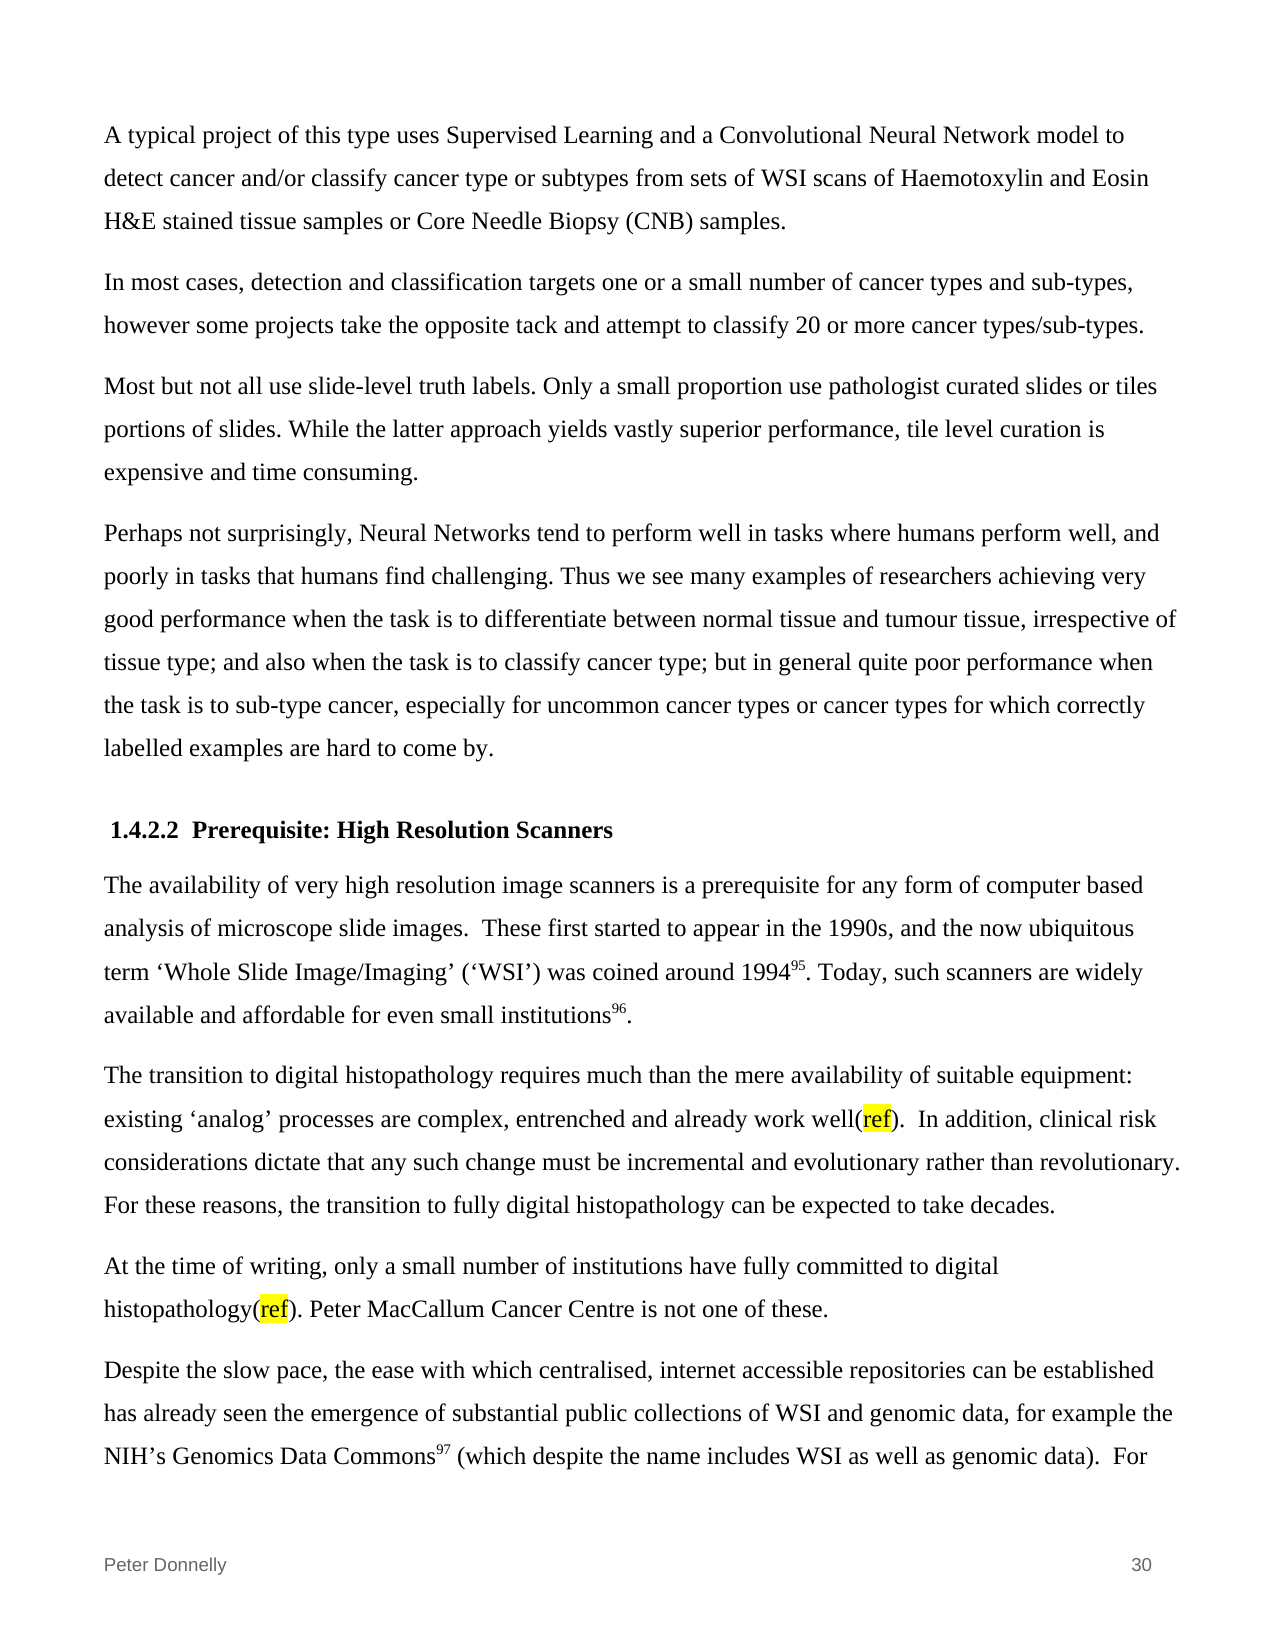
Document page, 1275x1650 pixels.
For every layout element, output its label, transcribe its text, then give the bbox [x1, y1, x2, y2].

text The availability of very high resolution image scanners is a prerequisite for any form of computer based analysis of microscope slide images. These first started to appear in the 1990s, and the now ubiquitous term ‘Whole Slide Image/Imaging’ (‘WSI’) was coined around 1994. Today, such scanners are widely available and affordable for even small institutions. [103, 870, 1181, 1028]
text In most cases, detection and classification targets one or a small number of cancer types and sub-types, however some projects take the opposite tack and attempt to classify 20 or more cancer types/sub-types. [103, 267, 1181, 339]
text A typical project of this type uses Supervised Learning and a Convolutional Neural Network model to detect cancer and/or classify cancer type or subtypes from sets of WSI scans of Haemotoxylin and Eosin H&E stained tissue samples or Core Needle Biopsy (CNB) samples. [103, 120, 1181, 235]
subtitle Prerequisite: High Resolution Scanners [103, 815, 1181, 844]
text At the time of writing, only a small number of institutions have fully committed to digital histopathology(ref). Peter MacCallum Cancer Centre is not one of these. [103, 1251, 1181, 1323]
text The transition to digital histopathology requires much than the mere availability of suitable equipment: existing ‘analog’ processes are complex, entrenched and already work well(ref). In addition, clinical risk considerations dictate that any such change must be incremental and evolutionary rather than revolutionary. For these reasons, the transition to fully digital histopathology can be expected to take decades. [103, 1061, 1181, 1219]
text Perhaps not surprisingly, Neural Networks tend to perform well in tasks where humans perform well, and poorly in tasks that humans find challenging. Thus we see many examples of researchers achieving very good performance when the task is to differentiate between normal tissue and tumour tissue, irrespective of tissue type; and also when the task is to classify cancer type; but in general quite poor performance when the task is to sub-type cancer, especially for uncommon cancer types or cancer types for which correctly labelled examples are hard to come by. [103, 518, 1181, 762]
text Despite the slow pace, the ease with which centralised, internet accessible repositories can be established has already seen the emergence of substantial public collections of WSI and genomic data, for example the NIH’s Genomics Data Commons (which despite the name includes WSI as well as genomic data). For [103, 1355, 1181, 1470]
text Most but not all use slide-level truth labels. Only a small proportion use pathologist curated slides or tiles portions of slides. While the latter approach yields vastly superior performance, tile level curation is expensive and time consuming. [103, 371, 1181, 486]
